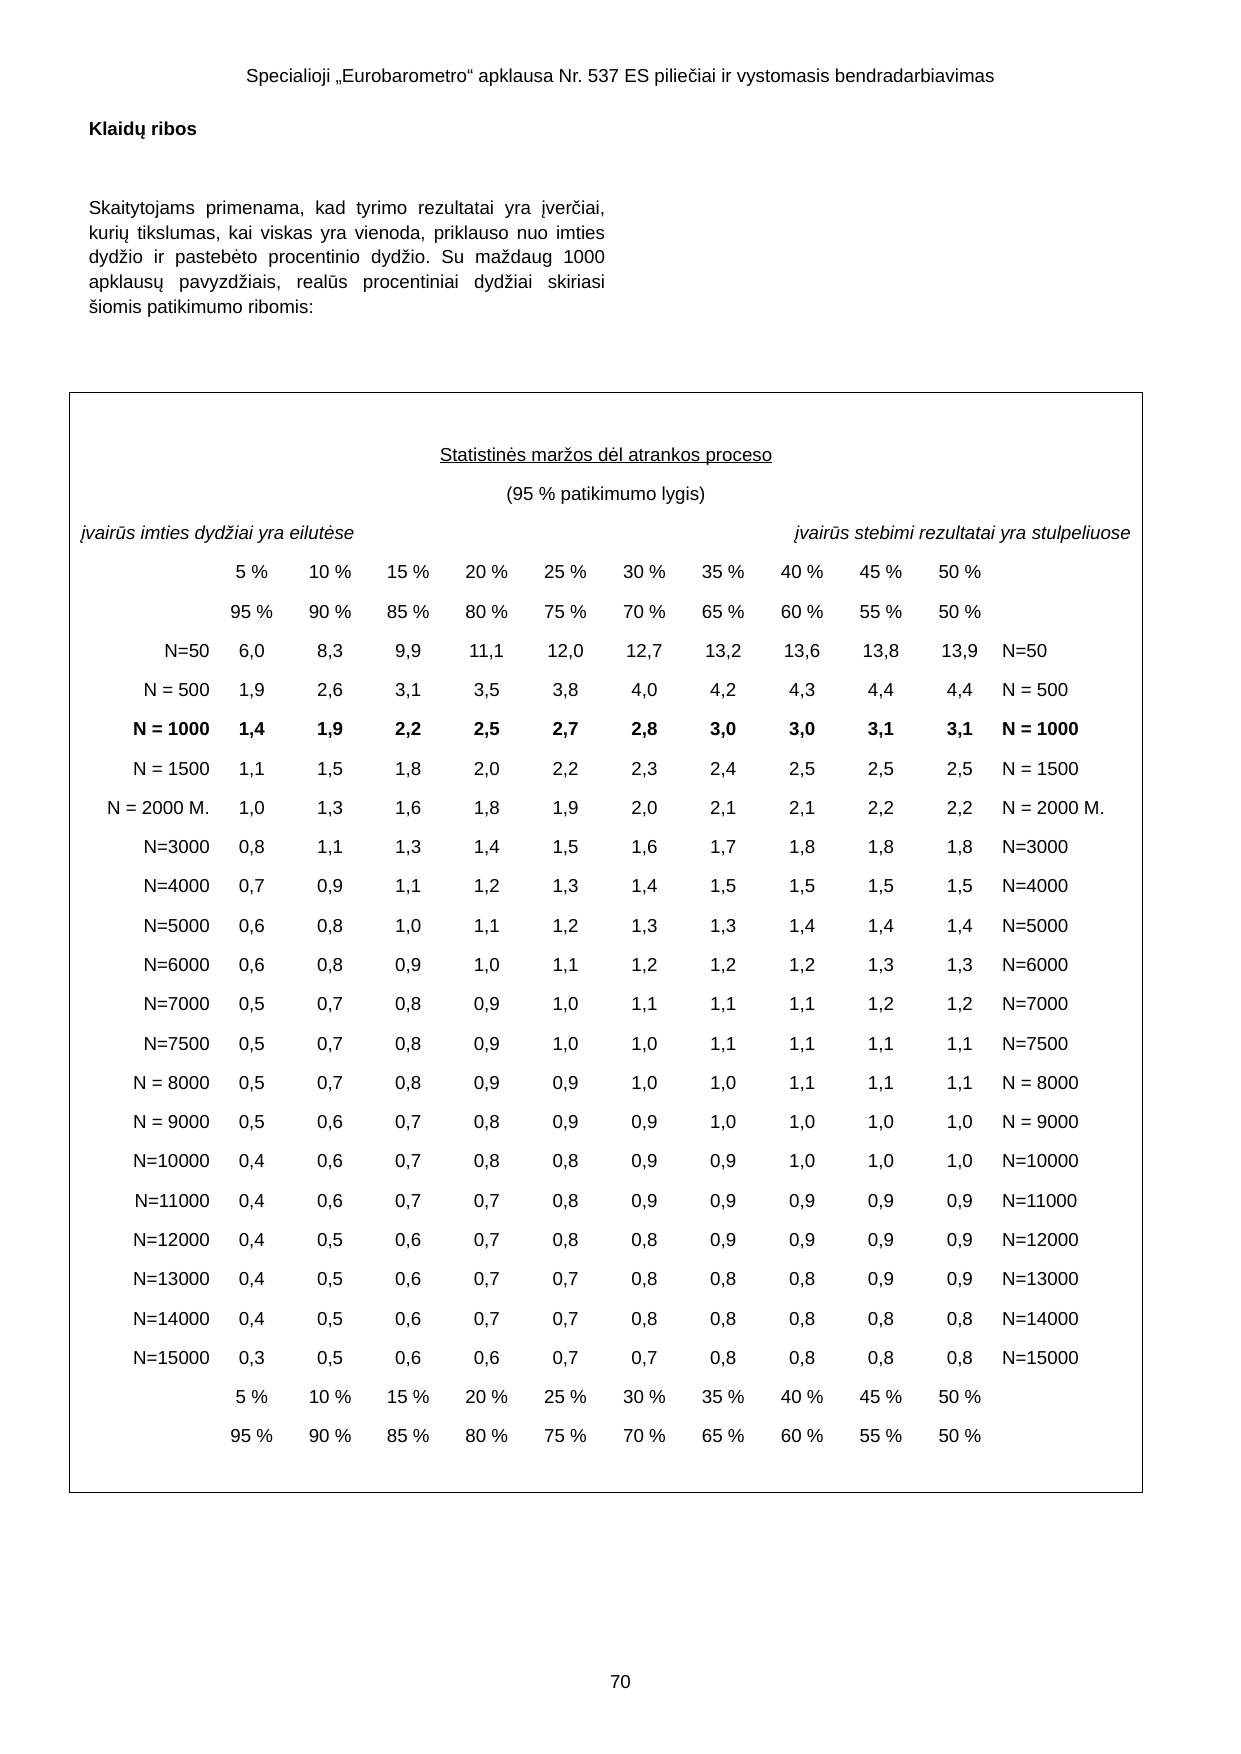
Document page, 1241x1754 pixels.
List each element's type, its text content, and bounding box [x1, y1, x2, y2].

table_cell [999, 1377, 1133, 1416]
table_cell 2,5 [447, 709, 526, 749]
table_cell N = 1500 [78, 749, 212, 788]
table_cell 0,7 [605, 1338, 683, 1377]
table_cell 1,1 [605, 984, 683, 1023]
table_cell 1,2 [526, 906, 605, 945]
table_cell 0,7 [447, 1181, 526, 1220]
table_cell 90 % [291, 1416, 369, 1456]
table_cell N=12000 [78, 1220, 212, 1259]
table_cell 5 % [213, 552, 291, 592]
table_cell 3,0 [684, 709, 762, 749]
table_cell 13,9 [920, 631, 999, 670]
table_cell 2,5 [920, 749, 999, 788]
table_cell 4,0 [605, 670, 683, 709]
table_cell N=50 [78, 631, 212, 670]
text Klaidų ribos [88, 118, 605, 139]
table_cell 1,2 [605, 945, 683, 984]
table_cell N = 8000 [999, 1063, 1133, 1102]
table_cell 25 % [526, 552, 605, 592]
table_cell [526, 513, 605, 552]
table_cell 3,5 [447, 670, 526, 709]
table_cell N = 2000 M. [78, 788, 212, 827]
table_cell 0,8 [213, 827, 291, 866]
table_cell 0,4 [213, 1181, 291, 1220]
table_cell 75 % [526, 592, 605, 631]
table_cell 0,9 [369, 945, 447, 984]
table_cell 3,1 [841, 709, 920, 749]
table_cell [78, 1416, 212, 1456]
table_cell 12,0 [526, 631, 605, 670]
table_cell 1,4 [920, 906, 999, 945]
table_cell 0,8 [763, 1338, 841, 1377]
table_cell 0,8 [920, 1338, 999, 1377]
table_cell 0,9 [447, 1063, 526, 1102]
table_cell 0,8 [763, 1299, 841, 1338]
table_cell 0,8 [447, 1141, 526, 1181]
table_cell 40 % [763, 1377, 841, 1416]
table_cell 1,1 [291, 827, 369, 866]
table_cell 1,0 [841, 1102, 920, 1141]
table_cell N=5000 [78, 906, 212, 945]
table_cell 85 % [369, 592, 447, 631]
table_cell 0,8 [291, 945, 369, 984]
table_cell 1,4 [605, 866, 683, 906]
table_cell N = 1000 [78, 709, 212, 749]
table_cell 1,2 [763, 945, 841, 984]
table_cell 4,2 [684, 670, 762, 709]
table_cell 0,7 [291, 1024, 369, 1063]
table_cell 0,8 [369, 1024, 447, 1063]
table_cell 5 % [213, 1377, 291, 1416]
table_cell 2,1 [684, 788, 762, 827]
table_cell 0,8 [684, 1338, 762, 1377]
table_cell 70 % [605, 592, 683, 631]
table_cell 1,0 [605, 1024, 683, 1063]
table_cell 1,2 [447, 866, 526, 906]
table_cell 0,7 [369, 1181, 447, 1220]
table_cell 0,8 [920, 1299, 999, 1338]
table_cell 1,4 [447, 827, 526, 866]
table_cell N=7500 [78, 1024, 212, 1063]
table_cell 1,3 [605, 906, 683, 945]
table_cell 0,8 [763, 1259, 841, 1298]
table_cell N=7000 [78, 984, 212, 1023]
table_cell 11,1 [447, 631, 526, 670]
table_cell 1,2 [920, 984, 999, 1023]
table_cell 0,5 [213, 1102, 291, 1141]
table_cell 4,4 [841, 670, 920, 709]
text Skaitytojams primenama, kad tyrimo rezultatai yra įverčiai, kurių tikslumas, kai viskas yra vienoda, priklauso nuo imties dydžio ir pastebėto procentinio dydžio. Su maždaug 1000 apklausų pavyzdžiais, realūs procentiniai dydžiai skiriasi šiomis patikimumo ribomis: [88, 197, 605, 317]
table_cell 0,8 [841, 1338, 920, 1377]
table_cell N = 1500 [999, 749, 1133, 788]
table_cell 1,0 [763, 1141, 841, 1181]
table_cell 2,7 [526, 709, 605, 749]
table_cell N=7000 [999, 984, 1133, 1023]
table_cell 0,8 [684, 1259, 762, 1298]
table_cell 0,7 [369, 1141, 447, 1181]
table_cell 55 % [841, 1416, 920, 1456]
table_cell 1,1 [763, 1063, 841, 1102]
table_cell 6,0 [213, 631, 291, 670]
table_cell 1,4 [763, 906, 841, 945]
table_cell [78, 1377, 212, 1416]
table_cell 0,9 [920, 1259, 999, 1298]
table_cell 50 % [920, 1416, 999, 1456]
table_cell 3,1 [920, 709, 999, 749]
table_cell 1,1 [920, 1024, 999, 1063]
table_cell 0,9 [526, 1063, 605, 1102]
table_cell 3,0 [763, 709, 841, 749]
table_cell 0,6 [213, 906, 291, 945]
table_cell N=10000 [78, 1141, 212, 1181]
table_cell 40 % [763, 552, 841, 592]
table_cell N = 9000 [78, 1102, 212, 1141]
table_cell 1,1 [841, 1063, 920, 1102]
table_cell 0,8 [369, 984, 447, 1023]
table_cell 0,8 [526, 1220, 605, 1259]
table_cell 0,6 [447, 1338, 526, 1377]
table_cell 0,6 [291, 1141, 369, 1181]
table_cell 0,6 [213, 945, 291, 984]
table_cell 1,3 [841, 945, 920, 984]
table_cell 1,7 [684, 827, 762, 866]
table_cell 20 % [447, 552, 526, 592]
text [70, 393, 1142, 1492]
table_cell 1,0 [526, 1024, 605, 1063]
table_cell 70 % [605, 1416, 683, 1456]
table_cell 0,8 [684, 1299, 762, 1338]
table_cell 0,6 [369, 1299, 447, 1338]
table_cell 2,5 [763, 749, 841, 788]
table_cell 1,8 [841, 827, 920, 866]
table_cell N=6000 [78, 945, 212, 984]
table_cell N=10000 [999, 1141, 1133, 1181]
table_cell 1,5 [526, 827, 605, 866]
table_cell 35 % [684, 1377, 762, 1416]
table_cell N = 1000 [999, 709, 1133, 749]
table_cell 50 % [920, 592, 999, 631]
table_cell 0,9 [684, 1181, 762, 1220]
table_cell 2,2 [920, 788, 999, 827]
table_cell 0,7 [213, 866, 291, 906]
table_cell 30 % [605, 552, 683, 592]
table_cell 1,5 [920, 866, 999, 906]
table_cell 1,0 [526, 984, 605, 1023]
table_cell 1,1 [841, 1024, 920, 1063]
table_cell 1,3 [684, 906, 762, 945]
table_cell 0,7 [291, 984, 369, 1023]
table_cell N = 2000 M. [999, 788, 1133, 827]
table_cell 25 % [526, 1377, 605, 1416]
table_cell [999, 592, 1133, 631]
table_cell 4,3 [763, 670, 841, 709]
table_cell [999, 1416, 1133, 1456]
table_cell N = 9000 [999, 1102, 1133, 1141]
table_cell 60 % [763, 592, 841, 631]
table_cell 0,9 [841, 1220, 920, 1259]
table_cell 60 % [763, 1416, 841, 1456]
table_cell 1,6 [605, 827, 683, 866]
table_cell 1,0 [213, 788, 291, 827]
table_cell [78, 592, 212, 631]
table_cell 0,6 [369, 1338, 447, 1377]
table_cell 1,0 [369, 906, 447, 945]
table_cell N=7500 [999, 1024, 1133, 1063]
table_cell 0,5 [213, 984, 291, 1023]
table_cell 0,9 [291, 866, 369, 906]
table_cell 0,5 [291, 1299, 369, 1338]
table_cell 1,3 [291, 788, 369, 827]
table_cell 2,0 [605, 788, 683, 827]
table_cell 0,7 [526, 1338, 605, 1377]
table_cell 0,8 [369, 1063, 447, 1102]
table_cell 1,0 [447, 945, 526, 984]
table_cell (95 % patikimumo lygis) [78, 474, 1133, 513]
table_cell 2,6 [291, 670, 369, 709]
table_cell 1,8 [447, 788, 526, 827]
table_cell 1,0 [920, 1102, 999, 1141]
table_cell 0,4 [213, 1141, 291, 1181]
table_cell 1,4 [841, 906, 920, 945]
table_cell 0,9 [763, 1220, 841, 1259]
table_cell 0,5 [291, 1220, 369, 1259]
table_cell N=6000 [999, 945, 1133, 984]
table_cell 1,9 [213, 670, 291, 709]
table_cell 0,9 [841, 1259, 920, 1298]
table_cell 0,4 [213, 1299, 291, 1338]
table_cell 30 % [605, 1377, 683, 1416]
table_cell 1,0 [684, 1102, 762, 1141]
table_cell 45 % [841, 552, 920, 592]
table_cell 8,3 [291, 631, 369, 670]
table_cell 75 % [526, 1416, 605, 1456]
table_cell 1,4 [213, 709, 291, 749]
table_cell 15 % [369, 1377, 447, 1416]
table_cell 2,8 [605, 709, 683, 749]
table_cell 0,9 [605, 1141, 683, 1181]
table_cell įvairūs imties dydžiai yra eilutėse [78, 513, 526, 552]
table_cell [605, 513, 683, 552]
table_cell 0,5 [213, 1063, 291, 1102]
table_cell 0,9 [920, 1220, 999, 1259]
table_cell 2,2 [369, 709, 447, 749]
table_cell 85 % [369, 1416, 447, 1456]
table_cell 0,9 [526, 1102, 605, 1141]
table_cell [999, 552, 1133, 592]
table_cell 1,8 [763, 827, 841, 866]
table_cell 15 % [369, 552, 447, 592]
table_cell 1,1 [213, 749, 291, 788]
table_cell N=13000 [999, 1259, 1133, 1298]
table_cell 0,9 [841, 1181, 920, 1220]
table_cell 1,1 [684, 984, 762, 1023]
table_cell 1,0 [684, 1063, 762, 1102]
table_cell 0,7 [526, 1299, 605, 1338]
table_cell 0,8 [291, 906, 369, 945]
table_cell 45 % [841, 1377, 920, 1416]
table_cell 1,1 [920, 1063, 999, 1102]
table_cell 2,4 [684, 749, 762, 788]
table_cell N=4000 [78, 866, 212, 906]
table_cell 1,3 [920, 945, 999, 984]
table_cell 0,7 [291, 1063, 369, 1102]
table_cell 80 % [447, 592, 526, 631]
table_cell 0,9 [763, 1181, 841, 1220]
table_cell N = 8000 [78, 1063, 212, 1102]
table_cell 0,5 [291, 1259, 369, 1298]
table_cell N = 500 [999, 670, 1133, 709]
table_cell 12,7 [605, 631, 683, 670]
table_cell 1,5 [763, 866, 841, 906]
table_cell 10 % [291, 552, 369, 592]
table_cell 1,1 [447, 906, 526, 945]
table_cell 1,1 [526, 945, 605, 984]
table_cell 0,7 [447, 1259, 526, 1298]
table_cell 1,9 [291, 709, 369, 749]
table_cell 50 % [920, 1377, 999, 1416]
table_cell N=4000 [999, 866, 1133, 906]
table_cell 10 % [291, 1377, 369, 1416]
table_cell 0,5 [291, 1338, 369, 1377]
table_cell 0,5 [213, 1024, 291, 1063]
table_cell 20 % [447, 1377, 526, 1416]
table_cell 2,2 [841, 788, 920, 827]
table_cell 65 % [684, 1416, 762, 1456]
table_cell N=50 [999, 631, 1133, 670]
table_cell 0,7 [369, 1102, 447, 1141]
table_cell N=12000 [999, 1220, 1133, 1259]
table_cell 0,6 [291, 1181, 369, 1220]
table_cell 1,3 [526, 866, 605, 906]
table_cell 0,8 [841, 1299, 920, 1338]
table_cell 0,6 [369, 1259, 447, 1298]
table_cell 0,6 [369, 1220, 447, 1259]
table_cell 0,9 [920, 1181, 999, 1220]
table_cell 0,4 [213, 1259, 291, 1298]
table_cell 1,2 [684, 945, 762, 984]
table_cell 0,9 [684, 1141, 762, 1181]
table_cell 65 % [684, 592, 762, 631]
table_cell 0,9 [447, 984, 526, 1023]
table_cell 1,8 [369, 749, 447, 788]
table_cell 35 % [684, 552, 762, 592]
table_cell 1,1 [369, 866, 447, 906]
table_cell N=11000 [78, 1181, 212, 1220]
table_cell 1,5 [291, 749, 369, 788]
table_cell 80 % [447, 1416, 526, 1456]
table_cell įvairūs stebimi rezultatai yra stulpeliuose [684, 513, 1133, 552]
table_cell 50 % [920, 552, 999, 592]
table_cell 0,8 [605, 1299, 683, 1338]
table_cell 1,1 [763, 1024, 841, 1063]
table_cell 2,1 [763, 788, 841, 827]
table_cell 0,8 [605, 1220, 683, 1259]
table_cell 2,5 [841, 749, 920, 788]
table_cell 55 % [841, 592, 920, 631]
table_cell 0,3 [213, 1338, 291, 1377]
table_cell 90 % [291, 592, 369, 631]
table_cell 0,8 [605, 1259, 683, 1298]
table_cell N=15000 [78, 1338, 212, 1377]
table_cell 0,9 [684, 1220, 762, 1259]
table_cell 13,8 [841, 631, 920, 670]
table_cell 0,9 [605, 1181, 683, 1220]
table_cell 2,0 [447, 749, 526, 788]
table_cell 1,9 [526, 788, 605, 827]
table_cell 0,8 [526, 1181, 605, 1220]
table_cell N=5000 [999, 906, 1133, 945]
table_cell [78, 552, 212, 592]
table_cell 0,9 [447, 1024, 526, 1063]
table_cell 0,7 [526, 1259, 605, 1298]
table_cell N=15000 [999, 1338, 1133, 1377]
table_cell 1,0 [605, 1063, 683, 1102]
table_cell 0,7 [447, 1220, 526, 1259]
table_cell 13,6 [763, 631, 841, 670]
table_cell N = 500 [78, 670, 212, 709]
table_cell 0,8 [526, 1141, 605, 1181]
table_cell 0,9 [605, 1102, 683, 1141]
table_cell 95 % [213, 592, 291, 631]
table_cell 0,7 [447, 1299, 526, 1338]
table_cell 1,2 [841, 984, 920, 1023]
table_cell 0,8 [447, 1102, 526, 1141]
table_cell 1,0 [763, 1102, 841, 1141]
table_cell 1,5 [841, 866, 920, 906]
table_cell 1,1 [684, 1024, 762, 1063]
table_cell 1,0 [841, 1141, 920, 1181]
table_cell N=14000 [999, 1299, 1133, 1338]
table_cell 1,1 [763, 984, 841, 1023]
table_cell 1,3 [369, 827, 447, 866]
table_cell 13,2 [684, 631, 762, 670]
table_cell 2,3 [605, 749, 683, 788]
table_cell N=13000 [78, 1259, 212, 1298]
table_cell 3,8 [526, 670, 605, 709]
table_cell 9,9 [369, 631, 447, 670]
table_cell 3,1 [369, 670, 447, 709]
table_cell 1,0 [920, 1141, 999, 1181]
table_header Statistinės maržos dėl atrankos proceso [78, 435, 1133, 474]
table_cell N=3000 [999, 827, 1133, 866]
table_cell 0,6 [291, 1102, 369, 1141]
table_cell 4,4 [920, 670, 999, 709]
table_cell 1,8 [920, 827, 999, 866]
table_cell 1,6 [369, 788, 447, 827]
table_cell N=3000 [78, 827, 212, 866]
table_cell 95 % [213, 1416, 291, 1456]
table_cell N=14000 [78, 1299, 212, 1338]
table_cell N=11000 [999, 1181, 1133, 1220]
table_cell 2,2 [526, 749, 605, 788]
table_cell 1,5 [684, 866, 762, 906]
table_cell 0,4 [213, 1220, 291, 1259]
